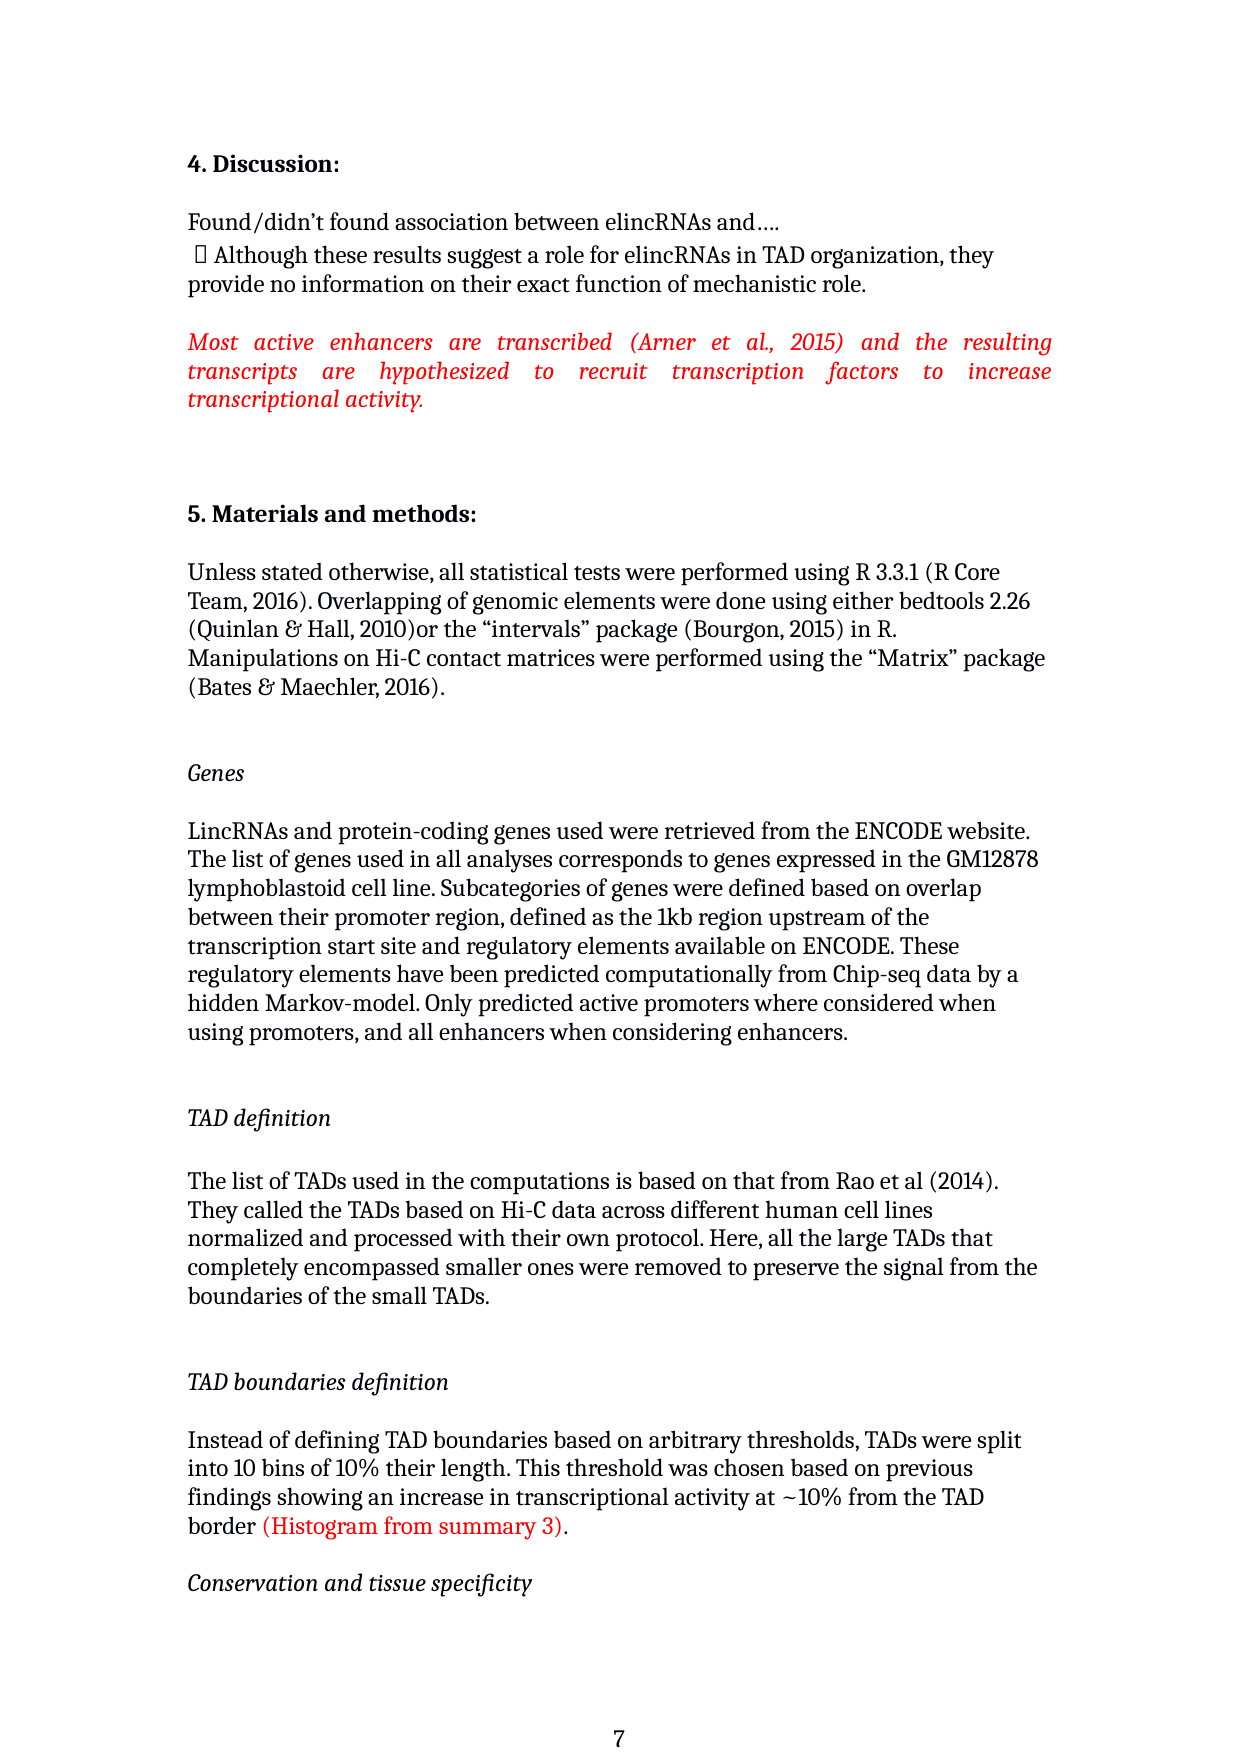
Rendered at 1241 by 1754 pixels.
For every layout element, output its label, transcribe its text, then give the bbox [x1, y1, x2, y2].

text Most active enhancers are transcribed (Arner et al., 2015)⁠ and the resulting transcripts are hypothesized to recruit transcription factors to increase transcriptional activity. [187, 328, 1053, 414]
text LincRNAs and protein-coding genes used were retrieved from the ENCODE website. The list of genes used in all analyses corresponds to genes expressed in the GM12878 lymphoblastoid cell line. Subcategories of genes were defined based on overlap between their promoter region, defined as the 1kb region upstream of the transcription start site and regulatory elements available on ENCODE. These regulatory elements have been predicted computationally from Chip-seq data by a hidden Markov-model. Only predicted active promoters where considered when using promoters, and all enhancers when considering enhancers. [187, 817, 1053, 1047]
text  Although these results suggest a role for elincRNAs in TAD organization, they provide no information on their exact function of mechanistic role. [187, 236, 1053, 299]
text TAD boundaries definition [187, 1368, 1053, 1397]
list The list of TADs used in the computations is based on that from Rao et al (2014). They called the TADs based on Hi-C data across different human cell lines normalized and processed with their own protocol. Here, all the large TADs that completely encompassed smaller ones were removed to preserve the signal from the boundaries of the small TADs. [187, 1167, 1053, 1311]
text Conservation and tissue specificity [187, 1569, 1053, 1598]
text 4. Discussion: [187, 150, 1053, 179]
text Found/didn’t found association between elincRNAs and…. [187, 179, 1053, 236]
text Unless stated otherwise, all statistical tests were performed using R 3.3.1 (R Core Team, 2016)⁠. Overlapping of genomic elements were done using either bedtools 2.26 (Quinlan & Hall, 2010)⁠or the “intervals” package (Bourgon, 2015)⁠ in R. Manipulations on Hi-C contact matrices were performed using the “Matrix” package (Bates & Maechler, 2016)⁠. [187, 558, 1053, 702]
text TAD definition [187, 1104, 1053, 1133]
text Genes [187, 759, 1053, 788]
list Instead of defining TAD boundaries based on arbitrary thresholds, TADs were split into 10 bins of 10% their length. This threshold was chosen based on previous findings showing an increase in transcriptional activity at ~10% from the TAD border (Histogram from summary 3). [187, 1426, 1053, 1541]
text 5. Materials and methods: [187, 500, 1053, 529]
